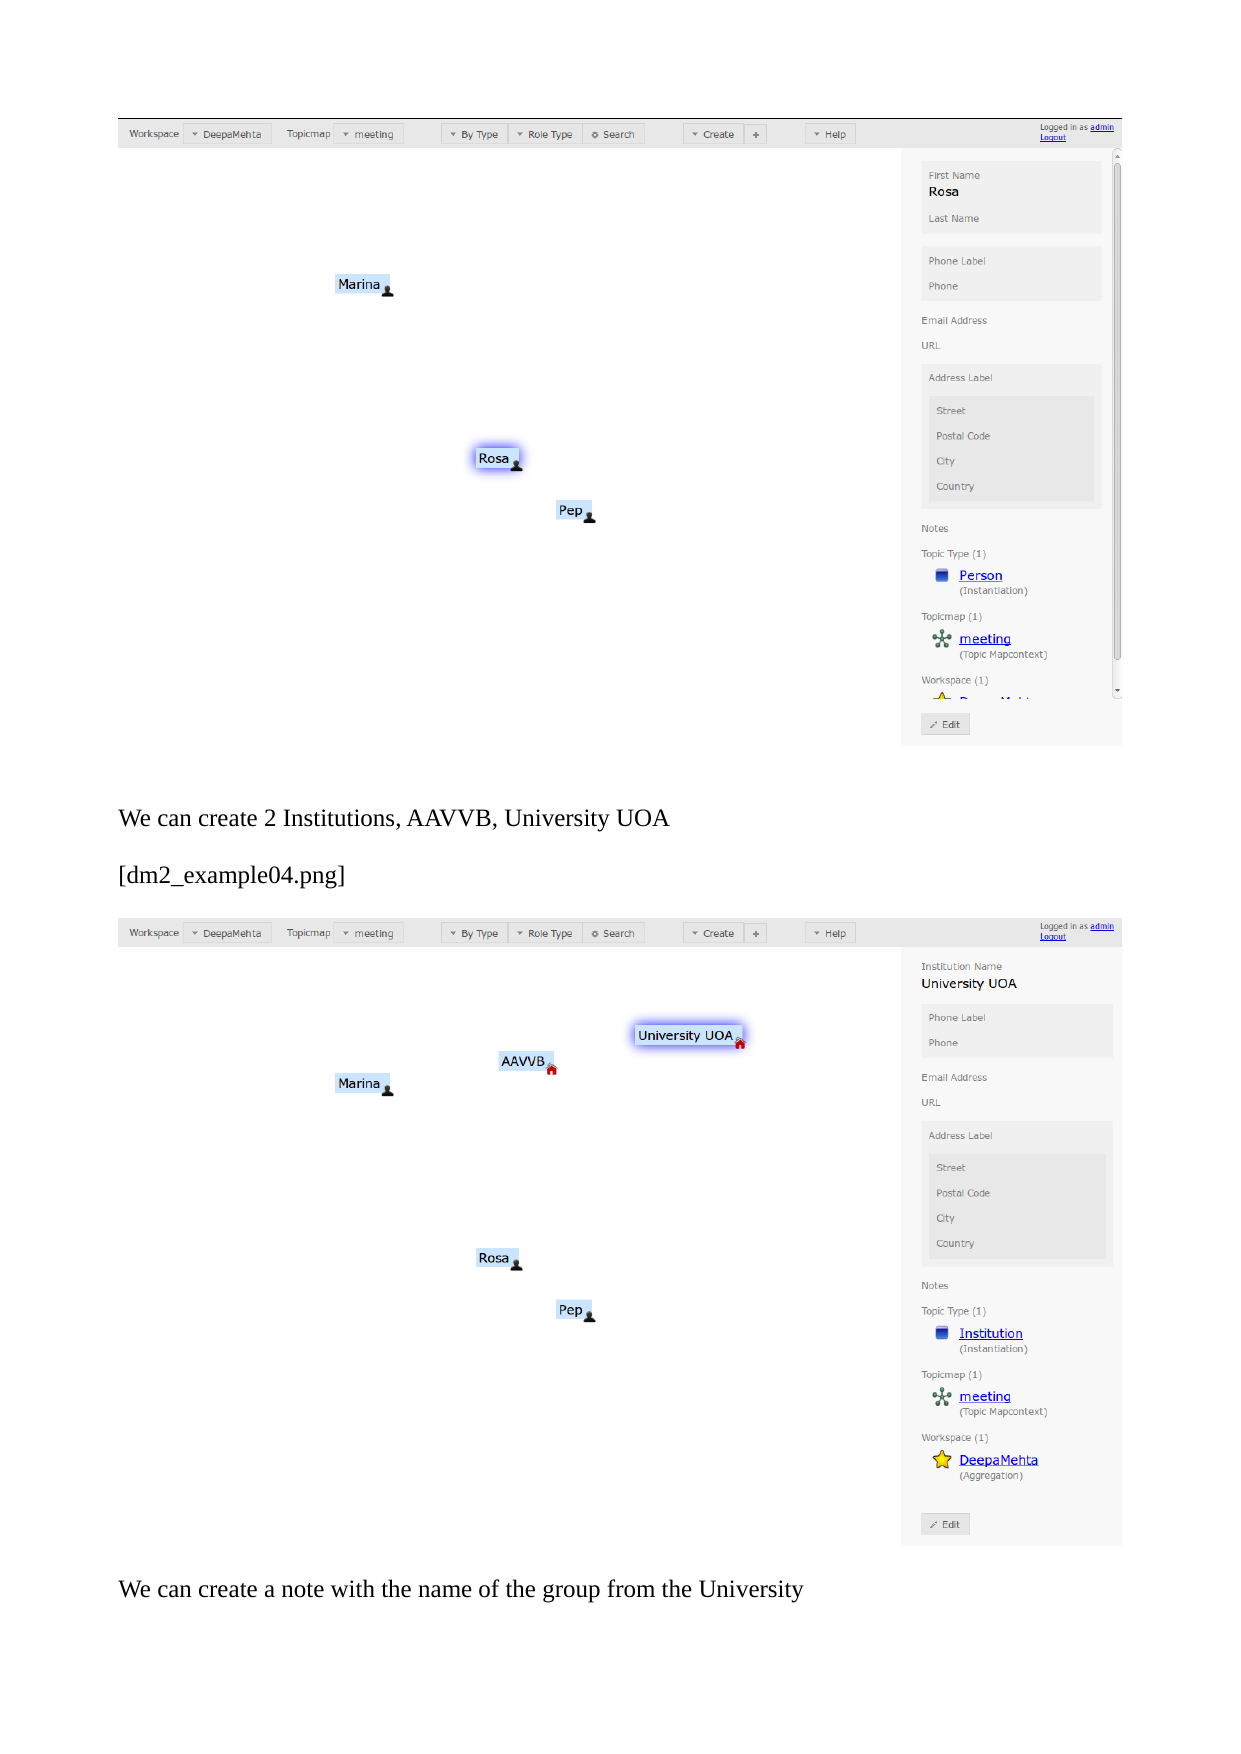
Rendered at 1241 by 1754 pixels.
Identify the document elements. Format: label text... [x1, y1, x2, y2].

picture [118, 118, 1123, 746]
text We can create a note with the name of the group from the University [118, 1574, 1122, 1603]
picture [118, 918, 1123, 1546]
text [dm2_example04.png] [118, 861, 1122, 889]
text We can create 2 Institutions, AAVVB, University UOA [118, 803, 1122, 832]
